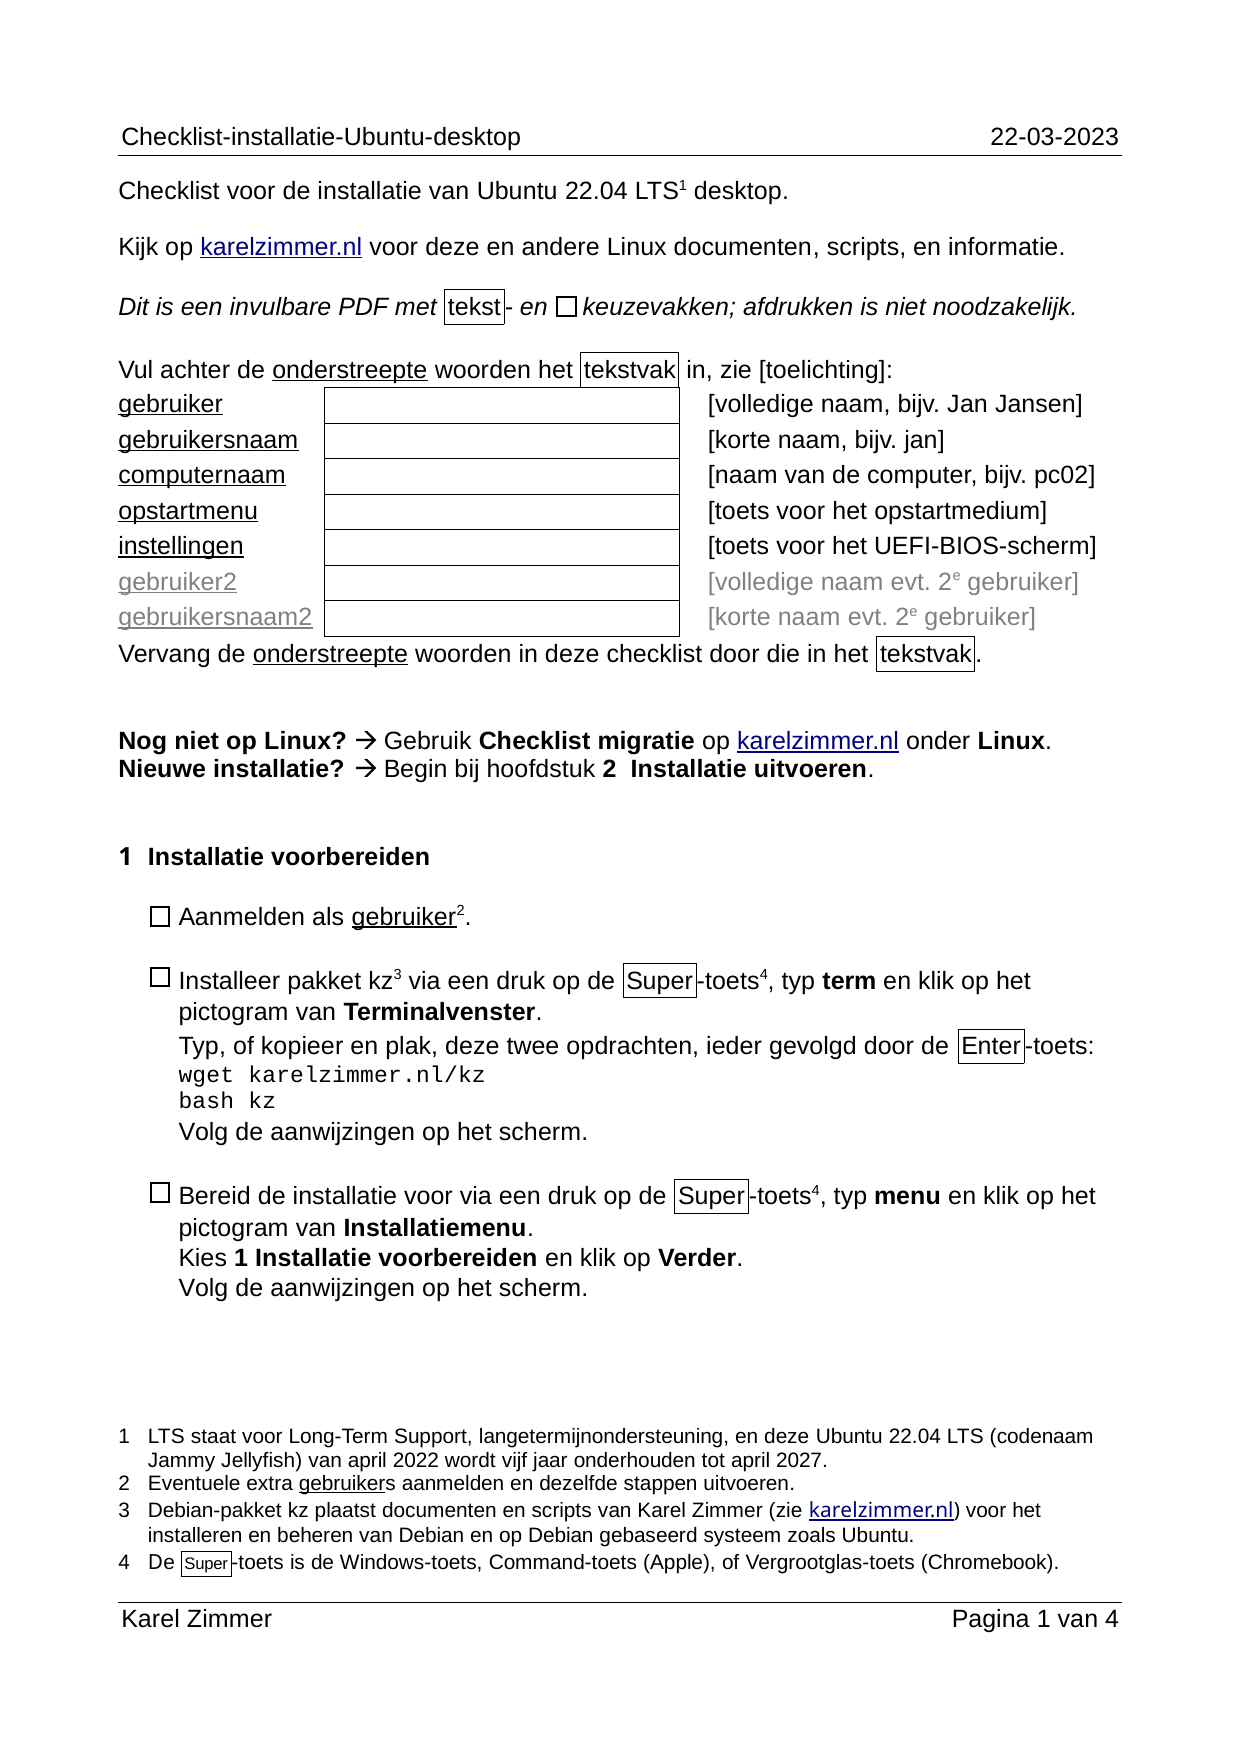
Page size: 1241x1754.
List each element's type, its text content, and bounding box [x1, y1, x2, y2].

table_cell [141, 1273, 177, 1303]
text [toets voor het opstartmedium] [680, 494, 1122, 529]
text tekstvak [581, 353, 678, 387]
text Kijk op karelzimmer.nl voor deze en andere Linux documenten, scripts, en informatie. [118, 233, 1122, 261]
text [volledige naam evt. 2e gebruiker] [680, 565, 1122, 601]
text Nog niet op Linux?  Gebruik Checklist migratie op karelzimmer.nl onder Linux. [118, 727, 1122, 755]
table_cell Installeer pakket kz via een druk op de Super-toets, typ term en klik op het pictogram van Terminalvenster. [177, 962, 1120, 1027]
table_cell [141, 962, 177, 1027]
table_cell [141, 1027, 177, 1117]
text GEBRUIKERSNaaM2 [118, 601, 324, 636]
text Checklist voor de installatie van Ubuntu 22.04 LTS desktop. [118, 177, 1122, 205]
table_cell [177, 932, 1120, 962]
text [korte naam, bijv. jan] [680, 423, 1122, 458]
text tekstvak [877, 637, 974, 671]
text Nieuwe installatie?  Begin bij hoofdstuk 2 Installatie uitvoeren. [118, 755, 1122, 783]
text GEBRUIKER2 [118, 565, 324, 601]
text [korte naam evt. 2e gebruiker] [680, 601, 1122, 636]
text tekst- [445, 290, 504, 324]
table_cell [141, 1117, 177, 1147]
text [volledige naam, bijv. Jan Jansen] [680, 387, 1122, 423]
text . [975, 636, 1122, 671]
text [toets voor het UEFI-BIOS-scherm] [680, 529, 1122, 565]
text Vul achter de ONDERSTREEPTE woorden het [118, 352, 580, 387]
table_cell Volg de aanwijzingen op het scherm. [177, 1117, 1120, 1147]
table_cell [141, 1178, 177, 1243]
text INSTELLINGEN [118, 529, 324, 565]
text Dit is een invulbare PDF met [118, 289, 444, 324]
text GEBRUIKER [118, 387, 324, 423]
table_header Aanmelden als gebruiker. [177, 901, 1120, 932]
text in, zie [toelichting]: [679, 352, 1122, 387]
table_header [141, 901, 177, 932]
table_cell Kies 1 Installatie voorbereiden en klik op Verder. [177, 1243, 1120, 1273]
table_cell Typ, of kopieer en plak, deze twee opdrachten, ieder gevolgd door de Enter-toets: wget karelzimmer.nl/kz bash kz [177, 1027, 1120, 1117]
text gebruikersnaam [118, 423, 324, 458]
table_cell Volg de aanwijzingen op het scherm. [177, 1273, 1120, 1303]
text LTS staat voor Long-Term Support, langetermijnondersteuning, en deze Ubuntu 22.04 LTS (codenaam Jammy Jellyfish) van april 2022 wordt vijf jaar onderhouden tot april 2027. [118, 1424, 1122, 1472]
table_cell Bereid de installatie voor via een druk op de Super-toets4, typ menu en klik op het pictogram van Installatiemenu. [177, 1178, 1120, 1243]
text Vervang de ONDERSTREEPTE woorden in deze checklist door die in het [118, 636, 876, 671]
text OPSTARTMEnU [118, 494, 324, 529]
list Installatie voorbereiden [118, 839, 1122, 873]
table_cell [177, 1147, 1120, 1177]
text en keuzevakken; afdrukken is niet noodzakelijk. [505, 289, 1122, 324]
table_cell [141, 1243, 177, 1273]
table_cell [141, 932, 177, 962]
text [naam van de computer, bijv. pc02] [680, 458, 1122, 494]
table_cell [141, 1147, 177, 1177]
text COMPUTERNAAM [118, 458, 324, 494]
